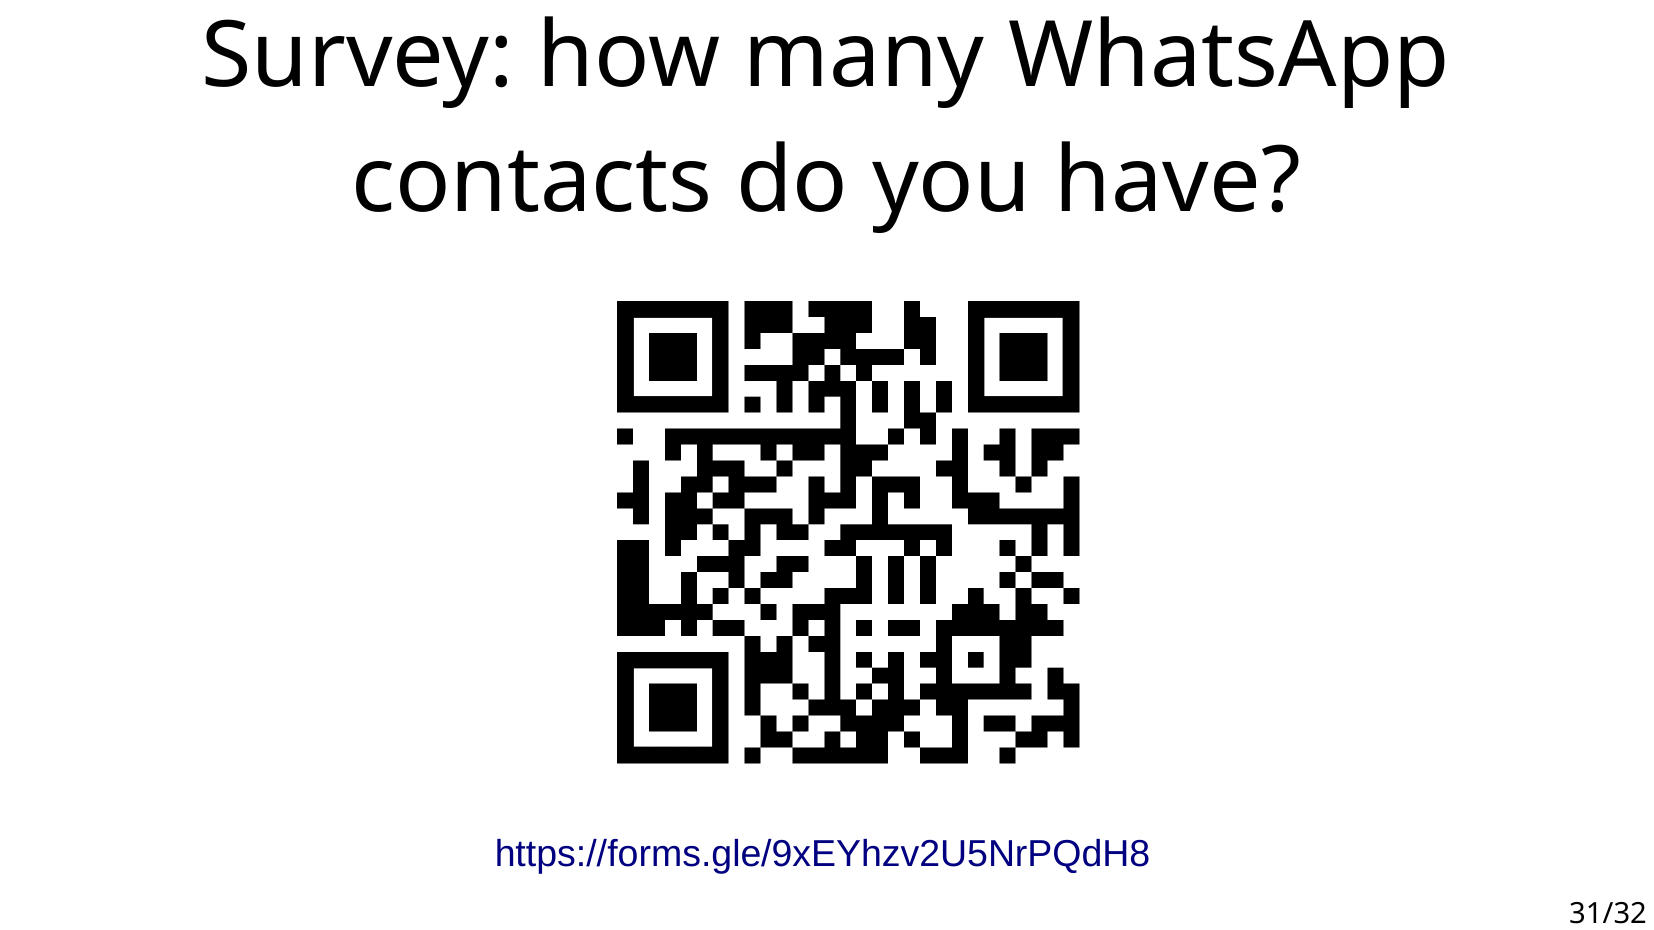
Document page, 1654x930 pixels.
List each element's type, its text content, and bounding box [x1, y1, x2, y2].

picture [585, 269, 1111, 796]
title Survey: how many WhatsApp contacts do you have? [82, 0, 1571, 243]
text_box https://forms.gle/9xEYhzv2U5NrPQdH8 [480, 825, 1280, 911]
